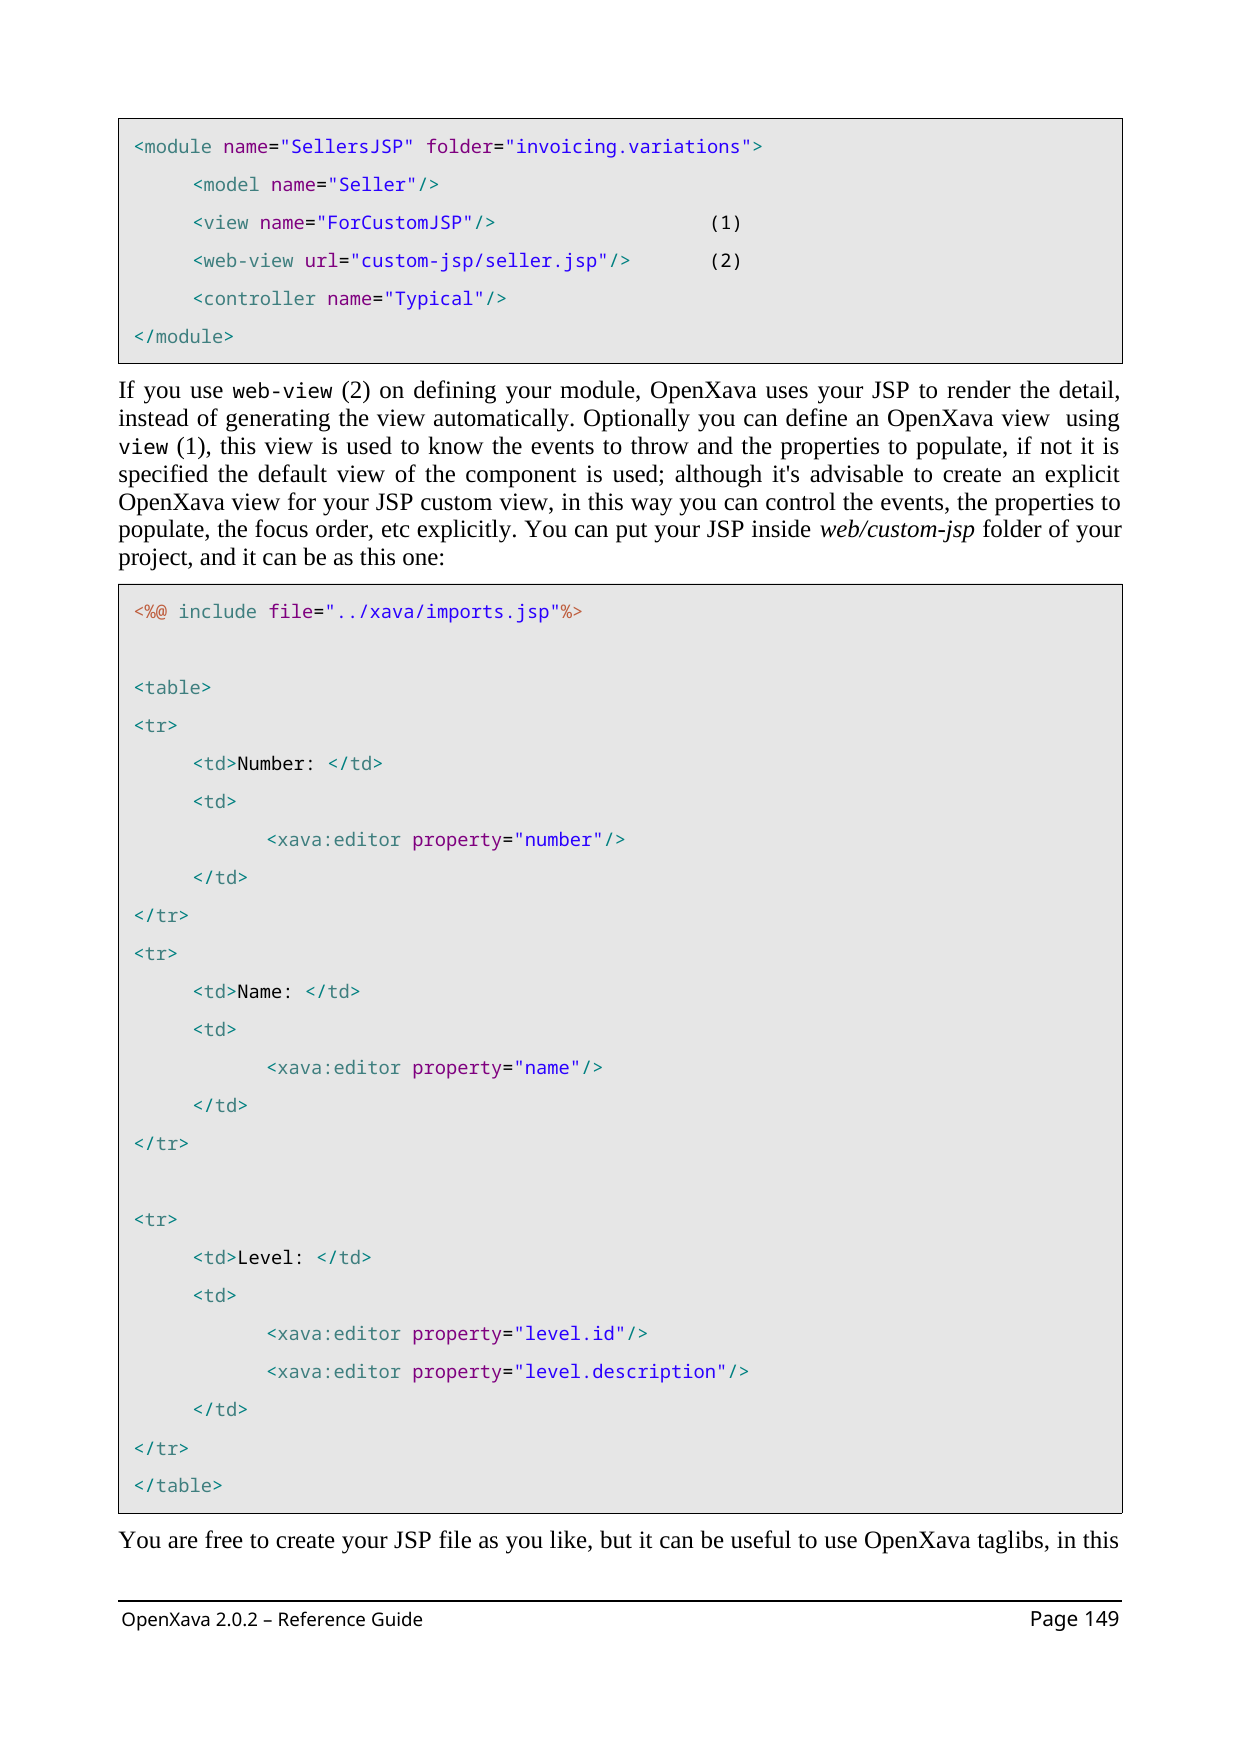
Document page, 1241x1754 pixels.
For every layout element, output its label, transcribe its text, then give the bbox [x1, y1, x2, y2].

text <td> [119, 1268, 1122, 1306]
text <td> [119, 774, 1122, 812]
text </tr> [119, 888, 1122, 926]
text </table> [119, 1458, 1122, 1513]
text <controller name="Typical"/> [119, 270, 1122, 308]
text <table> [119, 659, 1122, 698]
text </td> [119, 1382, 1122, 1420]
text If you use web-view (2) on defining your module, OpenXava uses your JSP to render the detail, instead of generating the view automatically. Optionally you can define an OpenXava view using view (1), this view is used to know the events to throw and the properties to populate, if not it is specified the default view of the component is used; although it's advisable to create an explicit OpenXava view for your JSP custom view, in this way you can control the events, the properties to populate, the focus order, etc explicitly. You can put your JSP inside web/custom-jsp folder of your project, and it can be as this one: [118, 376, 1122, 571]
text <td> [119, 1002, 1122, 1040]
text </td> [119, 1078, 1122, 1116]
text <tr> [119, 926, 1122, 964]
text <xava:editor property="number"/> [119, 812, 1122, 850]
text </module> [119, 308, 1122, 363]
text <xava:editor property="name"/> [119, 1040, 1122, 1078]
text <model name="Seller"/> [119, 156, 1122, 194]
text <tr> [119, 698, 1122, 736]
text <module name="SellersJSP" folder="invoicing.variations"> [119, 119, 1122, 156]
text You are free to create your JSP file as you like, but it can be useful to use OpenXava taglibs, in this [118, 1526, 1122, 1553]
text </tr> [119, 1420, 1122, 1458]
text <tr> [119, 1192, 1122, 1230]
text <%@ include file="../xava/imports.jsp"%> [119, 585, 1122, 622]
text <td>Level: </td> [119, 1230, 1122, 1268]
text <xava:editor property="level.id"/> [119, 1306, 1122, 1344]
text </td> [119, 850, 1122, 888]
text <td>Name: </td> [119, 964, 1122, 1002]
text </tr> [119, 1116, 1122, 1154]
text <web-view url="custom-jsp/seller.jsp"/> (2) [119, 232, 1122, 270]
text <xava:editor property="level.description"/> [119, 1344, 1122, 1382]
text <view name="ForCustomJSP"/> (1) [119, 194, 1122, 232]
text <td>Number: </td> [119, 736, 1122, 774]
